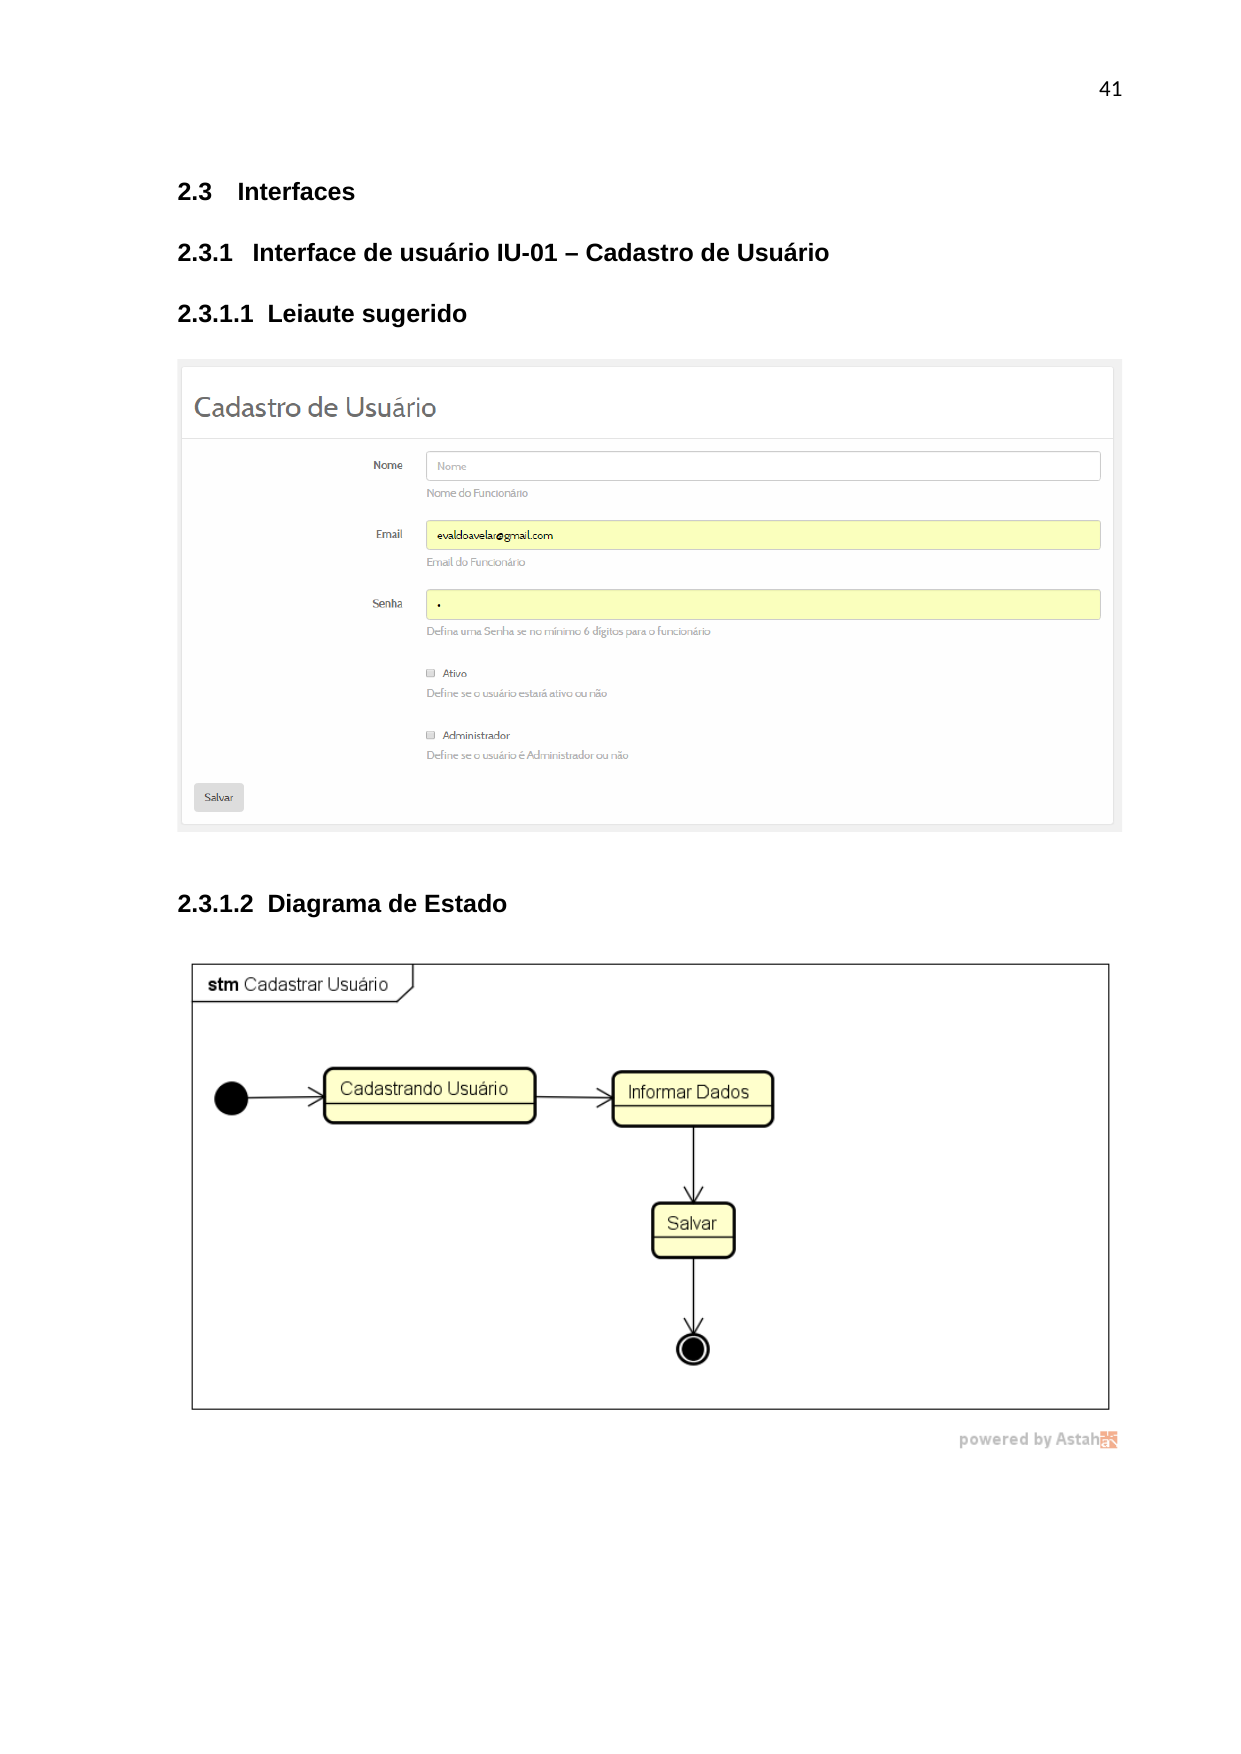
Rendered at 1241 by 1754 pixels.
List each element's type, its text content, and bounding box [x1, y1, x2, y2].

subtitle Diagrama de Estado [177, 889, 1122, 918]
picture [177, 949, 1123, 1454]
subtitle Leiaute sugerido [177, 299, 1122, 328]
subtitle Interface de usuário IU-01 – Cadastro de Usuário [177, 238, 1122, 267]
picture [177, 359, 1123, 832]
subtitle Interfaces [177, 177, 1122, 206]
